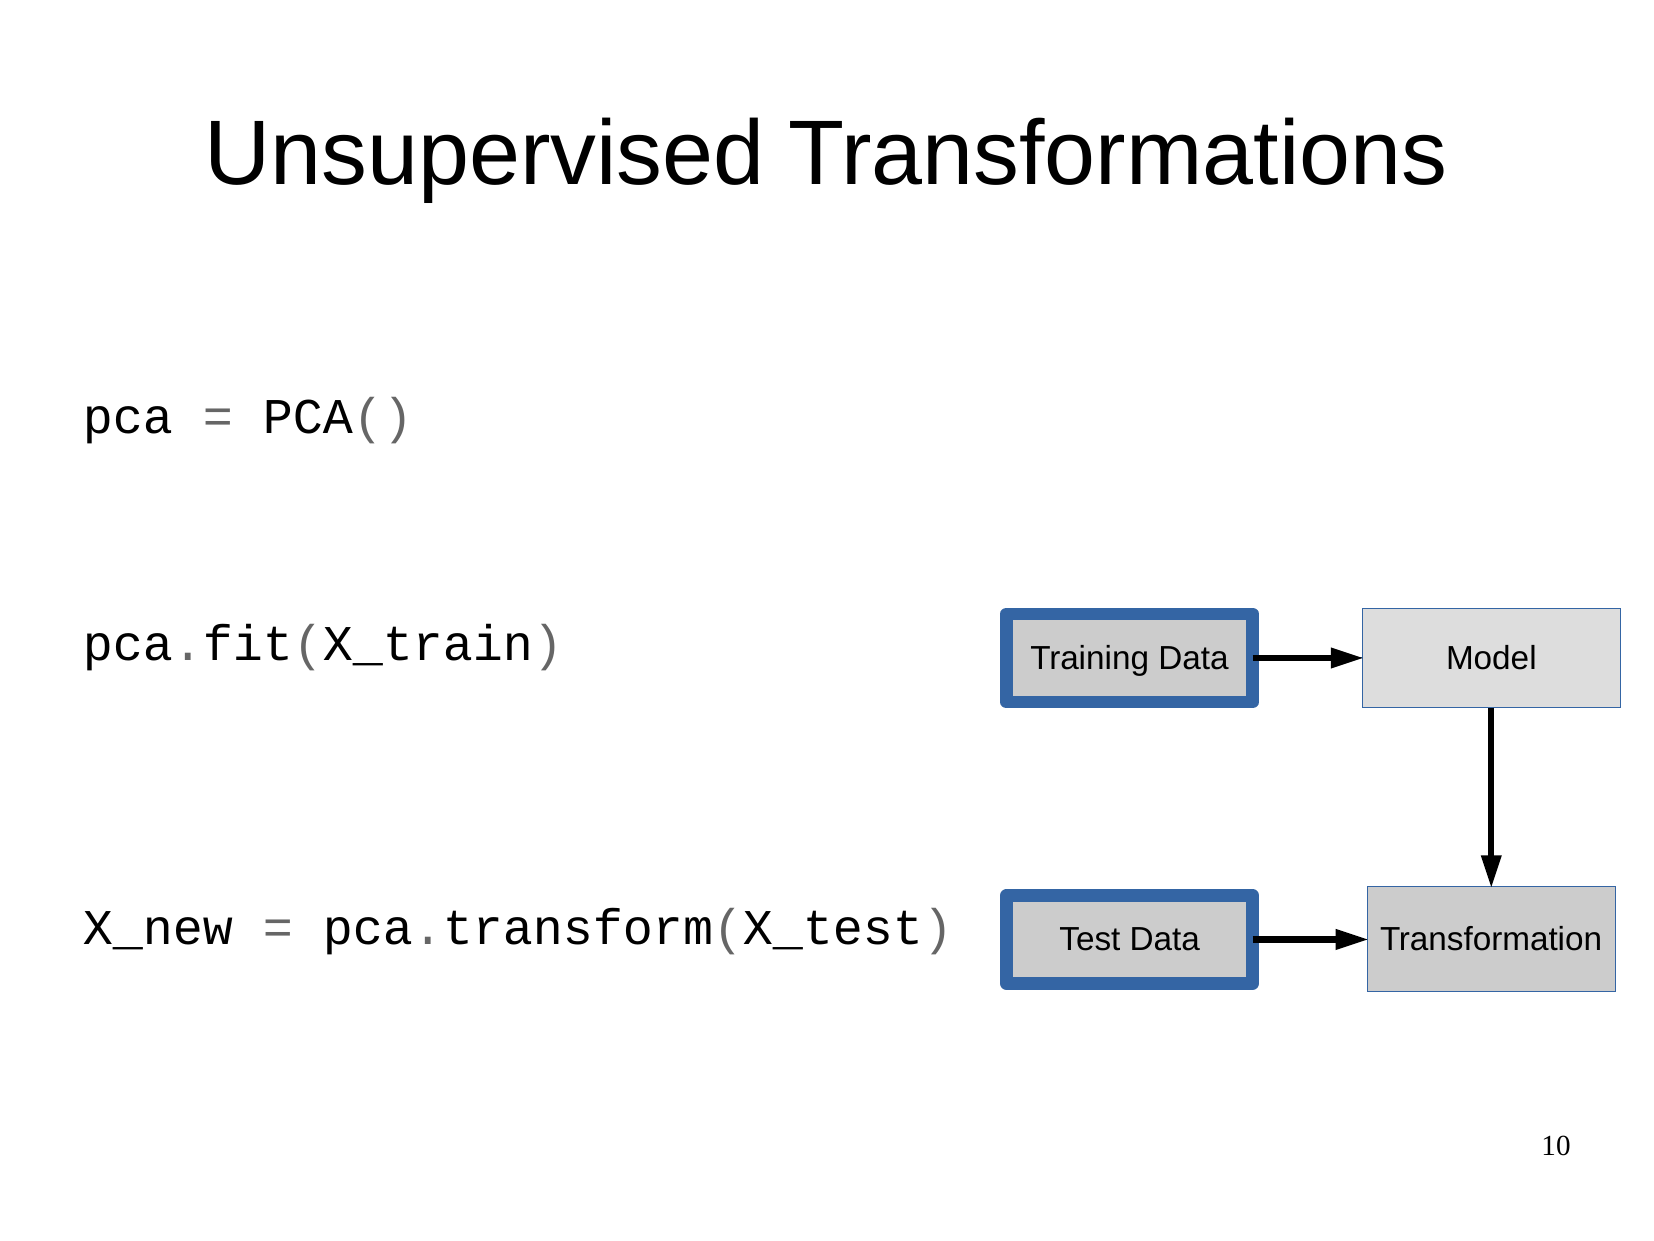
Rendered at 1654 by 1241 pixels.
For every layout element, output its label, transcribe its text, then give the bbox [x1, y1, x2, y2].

text_box Model [1362, 608, 1621, 708]
title Unsupervised Transformations [82, 49, 1571, 257]
text_box Training Data [1006, 613, 1253, 703]
text_box Transformation [1367, 886, 1616, 992]
text_box Test Data [1006, 895, 1253, 984]
text_box pca = PCA() pca.fit(X_train) X_new = pca.transform(X_test) [82, 392, 954, 1008]
